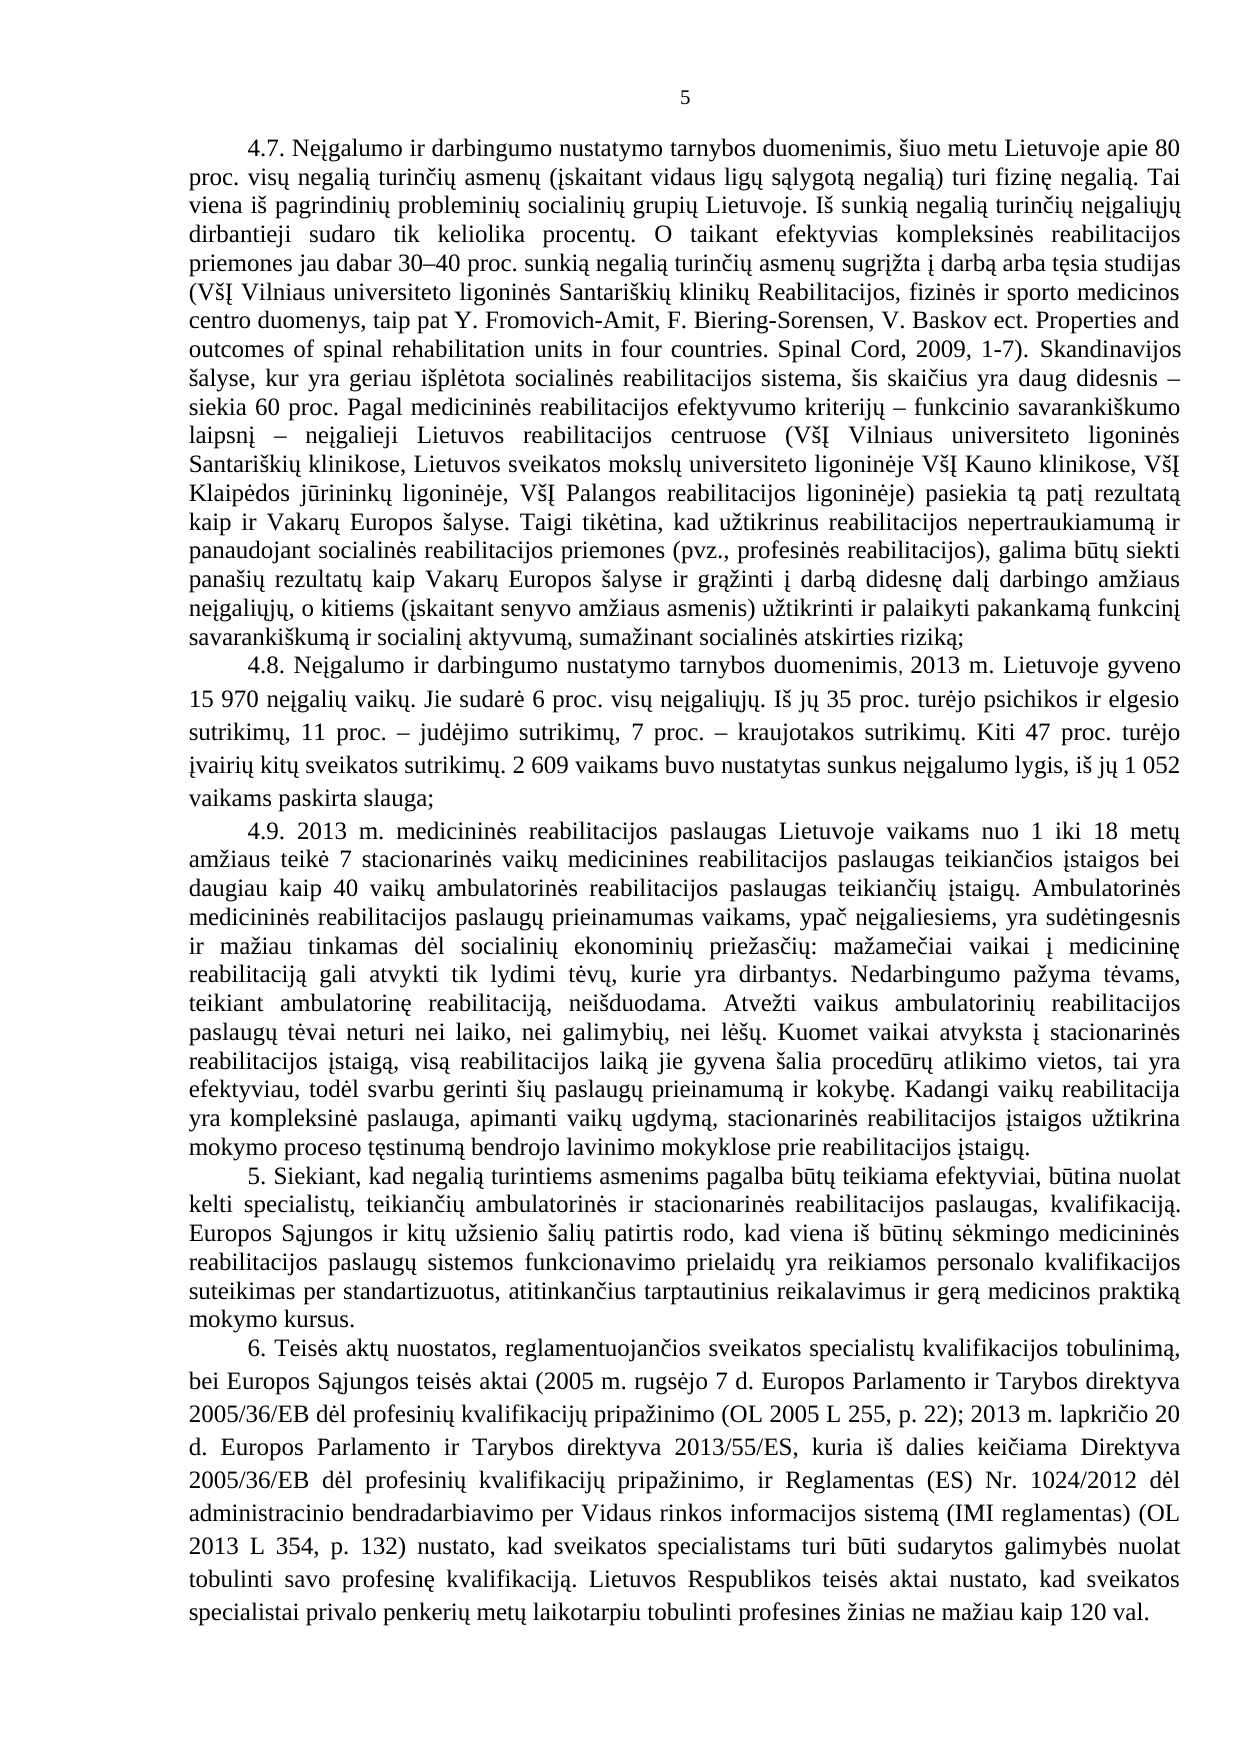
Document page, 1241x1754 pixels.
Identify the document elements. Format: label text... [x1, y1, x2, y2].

text 4.7. Neįgalumo ir darbingumo nustatymo tarnybos duomenimis, šiuo metu Lietuvoje apie 80 proc. visų negalią turinčių asmenų (įskaitant vidaus ligų sąlygotą negalią) turi fizinę negalią. Tai viena iš pagrindinių probleminių socialinių grupių Lietuvoje. Iš sunkią negalią turinčių neįgaliųjų dirbantieji sudaro tik keliolika procentų. O taikant efektyvias kompleksinės reabilitacijos priemones jau dabar 30–40 proc. sunkią negalią turinčių asmenų sugrįžta į darbą arba tęsia studijas (VšĮ Vilniaus universiteto ligoninės Santariškių klinikų Reabilitacijos, fizinės ir sporto medicinos centro duomenys, taip pat Y. Fromovich-Amit, F. Biering-Sorensen, V. Baskov ect. Properties and outcomes of spinal rehabilitation units in four countries. Spinal Cord, 2009, 1-7). Skandinavijos šalyse, kur yra geriau išplėtota socialinės reabilitacijos sistema, šis skaičius yra daug didesnis – siekia 60 proc. Pagal medicininės reabilitacijos efektyvumo kriterijų – funkcinio savarankiškumo laipsnį – neįgalieji Lietuvos reabilitacijos centruose (VšĮ Vilniaus universiteto ligoninės Santariškių klinikose, Lietuvos sveikatos mokslų universiteto ligoninėje VšĮ Kauno klinikose, VšĮ Klaipėdos jūrininkų ligoninėje, VšĮ Palangos reabilitacijos ligoninėje) pasiekia tą patį rezultatą kaip ir Vakarų Europos šalyse. Taigi tikėtina, kad užtikrinus reabilitacijos nepertraukiamumą ir panaudojant socialinės reabilitacijos priemones (pvz., profesinės reabilitacijos), galima būtų siekti panašių rezultatų kaip Vakarų Europos šalyse ir grąžinti į darbą didesnę dalį darbingo amžiaus neįgaliųjų, o kitiems (įskaitant senyvo amžiaus asmenis) užtikrinti ir palaikyti pakankamą funkcinį savarankiškumą ir socialinį aktyvumą, sumažinant socialinės atskirties riziką; [188, 133, 1181, 651]
text 5. Siekiant, kad negalią turintiems asmenims pagalba būtų teikiama efektyviai, būtina nuolat kelti specialistų, teikiančių ambulatorinės ir stacionarinės reabilitacijos paslaugas, kvalifikaciją. Europos Sąjungos ir kitų užsienio šalių patirtis rodo, kad viena iš būtinų sėkmingo medicininės reabilitacijos paslaugų sistemos funkcionavimo prielaidų yra reikiamos personalo kvalifikacijos suteikimas per standartizuotus, atitinkančius tarptautinius reikalavimus ir gerą medicinos praktiką mokymo kursus. [188, 1161, 1181, 1333]
text 4.8. Neįgalumo ir darbingumo nustatymo tarnybos duomenimis, 2013 m. Lietuvoje gyveno 15 970 neįgalių vaikų. Jie sudarė 6 proc. visų neįgaliųjų. Iš jų 35 proc. turėjo psichikos ir elgesio sutrikimų, 11 proc. – judėjimo sutrikimų, 7 proc. – kraujotakos sutrikimų. Kiti 47 proc. turėjo įvairių kitų sveikatos sutrikimų. 2 609 vaikams buvo nustatytas sunkus neįgalumo lygis, iš jų 1 052 vaikams paskirta slauga; [188, 651, 1181, 811]
text 4.9. 2013 m. medicininės reabilitacijos paslaugas Lietuvoje vaikams nuo 1 iki 18 metų amžiaus teikė 7 stacionarinės vaikų medicinines reabilitacijos paslaugas teikiančios įstaigos bei daugiau kaip 40 vaikų ambulatorinės reabilitacijos paslaugas teikiančių įstaigų. Ambulatorinės medicininės reabilitacijos paslaugų prieinamumas vaikams, ypač neįgaliesiems, yra sudėtingesnis ir mažiau tinkamas dėl socialinių ekonominių priežasčių: mažamečiai vaikai į medicininę reabilitaciją gali atvykti tik lydimi tėvų, kurie yra dirbantys. Nedarbingumo pažyma tėvams, teikiant ambulatorinę reabilitaciją, neišduodama. Atvežti vaikus ambulatorinių reabilitacijos paslaugų tėvai neturi nei laiko, nei galimybių, nei lėšų. Kuomet vaikai atvyksta į stacionarinės reabilitacijos įstaigą, visą reabilitacijos laiką jie gyvena šalia procedūrų atlikimo vietos, tai yra efektyviau, todėl svarbu gerinti šių paslaugų prieinamumą ir kokybę. Kadangi vaikų reabilitacija yra kompleksinė paslauga, apimanti vaikų ugdymą, stacionarinės reabilitacijos įstaigos užtikrina mokymo proceso tęstinumą bendrojo lavinimo mokyklose prie reabilitacijos įstaigų. [188, 816, 1181, 1161]
text 6. Teisės aktų nuostatos, reglamentuojančios sveikatos specialistų kvalifikacijos tobulinimą, bei Europos Sąjungos teisės aktai (2005 m. rugsėjo 7 d. Europos Parlamento ir Tarybos direktyva 2005/36/EB dėl profesinių kvalifikacijų pripažinimo (OL 2005 L 255, p. 22); 2013 m. lapkričio 20 d. Europos Parlamento ir Tarybos direktyva 2013/55/ES, kuria iš dalies keičiama Direktyva 2005/36/EB dėl profesinių kvalifikacijų pripažinimo, ir Reglamentas (ES) Nr. 1024/2012 dėl administracinio bendradarbiavimo per Vidaus rinkos informacijos sistemą (IMI reglamentas) (OL 2013 L 354, p. 132) nustato, kad sveikatos specialistams turi būti sudarytos galimybės nuolat tobulinti savo profesinę kvalifikaciją. Lietuvos Respublikos teisės aktai nustato, kad sveikatos specialistai privalo penkerių metų laikotarpiu tobulinti profesines žinias ne mažiau kaip 120 val. [188, 1333, 1181, 1626]
